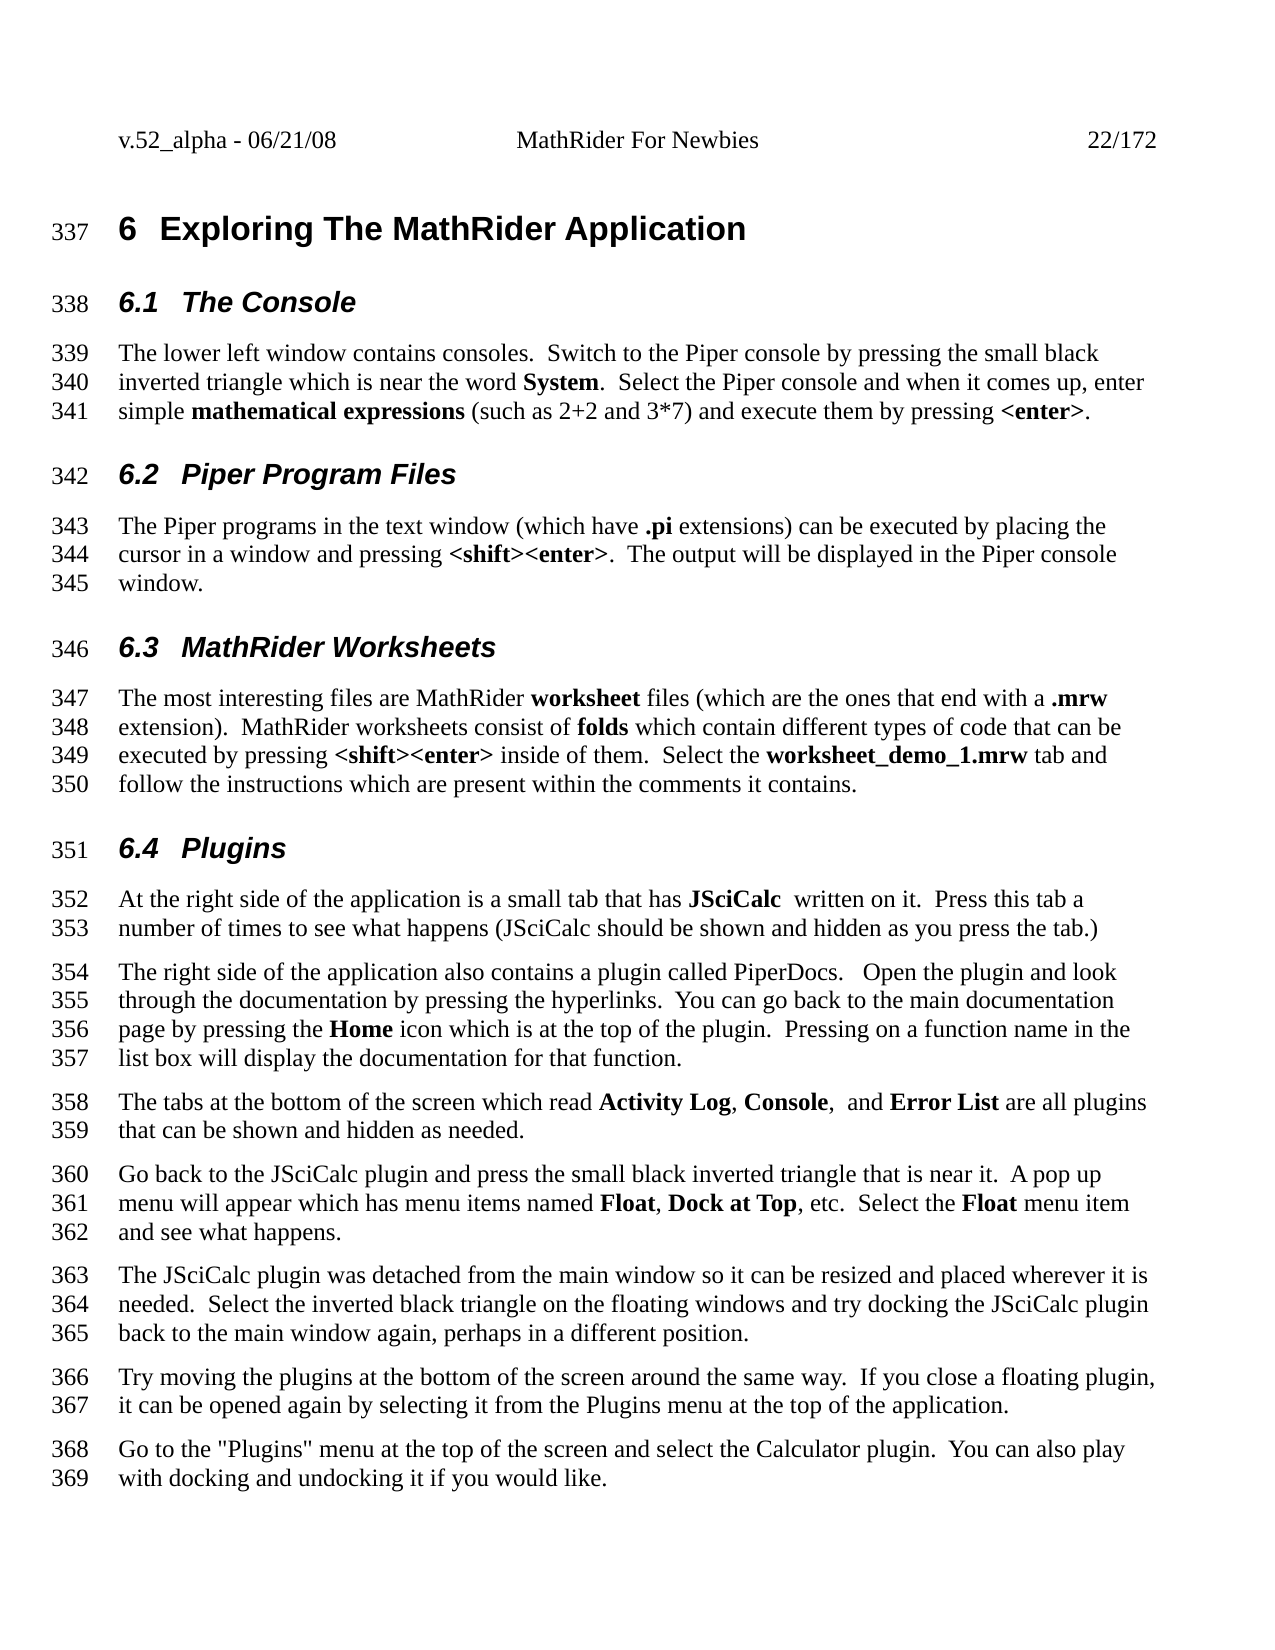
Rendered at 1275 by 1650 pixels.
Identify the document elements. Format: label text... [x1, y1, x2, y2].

subtitle Plugins [118, 831, 1157, 864]
text At the right side of the application is a small tab that has JSciCalc written on it. Press this tab a number of times to see what happens (JSciCalc should be shown and hidden as you press the tab.) [118, 884, 1157, 942]
subtitle MathRider Worksheets [118, 629, 1157, 663]
text Try moving the plugins at the bottom of the screen around the same way. If you close a floating plugin, it can be opened again by selecting it from the Plugins menu at the top of the application. [118, 1362, 1157, 1419]
text The right side of the application also contains a plugin called PiperDocs. Open the plugin and look through the documentation by pressing the hyperlinks. You can go back to the main documentation page by pressing the Home icon which is at the top of the plugin. Pressing on a function name in the list box will display the documentation for that function. [118, 957, 1157, 1072]
text The most interesting files are MathRider worksheet files (which are the ones that end with a .mrw extension). MathRider worksheets consist of folds which contain different types of code that can be executed by pressing <shift><enter> inside of them. Select the worksheet_demo_1.mrw tab and follow the instructions which are present within the comments it contains. [118, 683, 1157, 798]
text The lower left window contains consoles. Switch to the Piper console by pressing the small black inverted triangle which is near the word System. Select the Piper console and when it comes up, enter simple mathematical expressions (such as 2+2 and 3*7) and execute them by pressing <enter>. [118, 338, 1157, 425]
subtitle The Console [118, 285, 1157, 318]
text The Piper programs in the text window (which have .pi extensions) can be executed by placing the cursor in a window and pressing <shift><enter>. The output will be displayed in the Piper console window. [118, 511, 1157, 597]
text Go back to the JSciCalc plugin and press the small black inverted triangle that is near it. A pop up menu will appear which has menu items named Float, Dock at Top, etc. Select the Float menu item and see what happens. [118, 1159, 1157, 1245]
text Go to the "Plugins" menu at the top of the screen and select the Calculator plugin. You can also play with docking and undocking it if you would like. [118, 1434, 1157, 1492]
text The JSciCalc plugin was detached from the main window so it can be resized and placed wherever it is needed. Select the inverted black triangle on the floating windows and try docking the JSciCalc plugin back to the main window again, perhaps in a different position. [118, 1260, 1157, 1347]
subtitle Piper Program Files [118, 457, 1157, 491]
subtitle Exploring The MathRider Application [118, 209, 1157, 247]
text The tabs at the bottom of the screen which read Activity Log, Console, and Error List are all plugins that can be shown and hidden as needed. [118, 1087, 1157, 1144]
